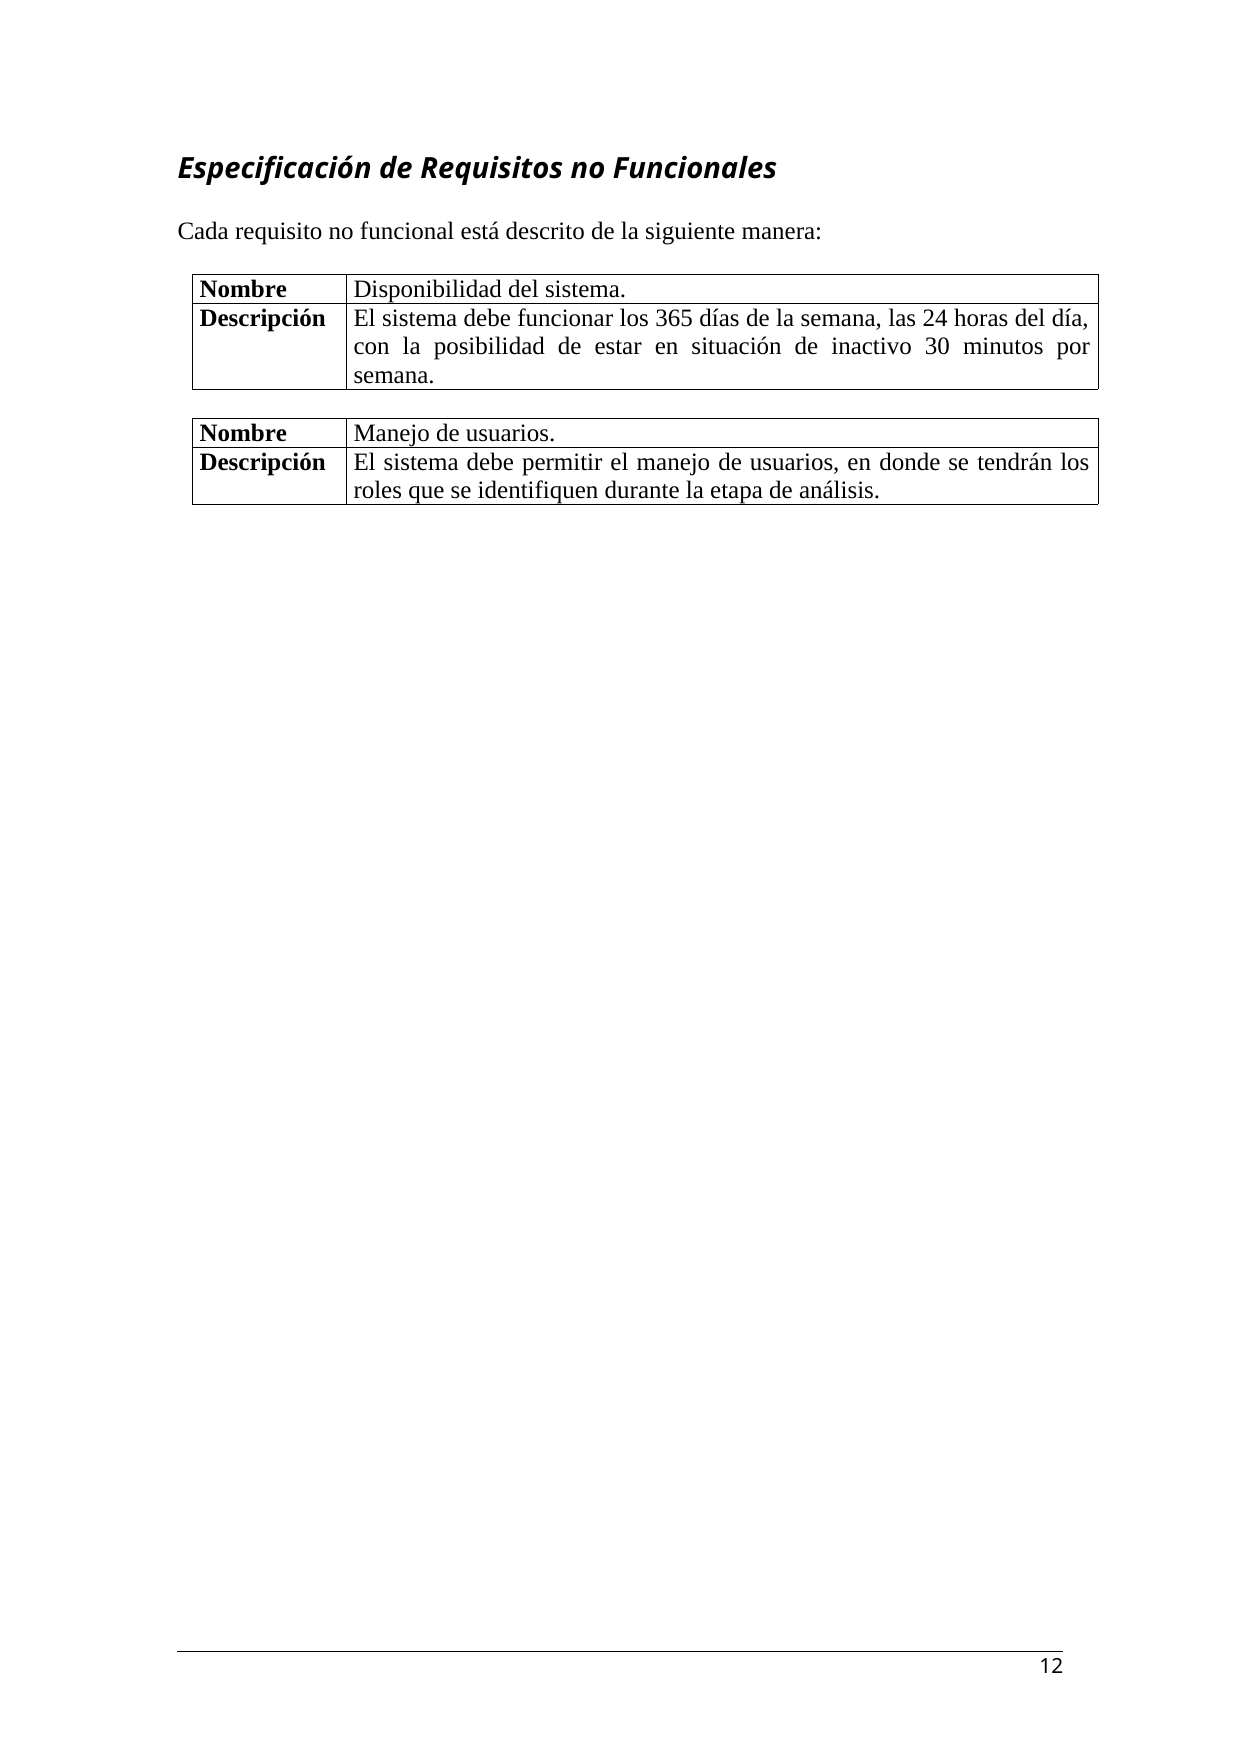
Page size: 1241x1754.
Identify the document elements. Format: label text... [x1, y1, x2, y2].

table_cell Descripción [193, 304, 346, 389]
text Cada requisito no funcional está descrito de la siguiente manera: [177, 216, 1063, 245]
table_cell Descripción [193, 448, 346, 504]
table_header Manejo de usuarios. [347, 419, 1098, 447]
subtitle Especificación de Requisitos no Funcionales [177, 148, 1063, 187]
table_header Disponibilidad del sistema. [347, 275, 1098, 302]
table_cell El sistema debe funcionar los 365 días de la semana, las 24 horas del día, con la posibilidad de estar en situación de inactivo 30 minutos por semana. [347, 304, 1098, 389]
table_cell El sistema debe permitir el manejo de usuarios, en donde se tendrán los roles que se identifiquen durante la etapa de análisis. [347, 448, 1098, 504]
table_header Nombre [193, 275, 346, 302]
table_header Nombre [193, 419, 346, 447]
